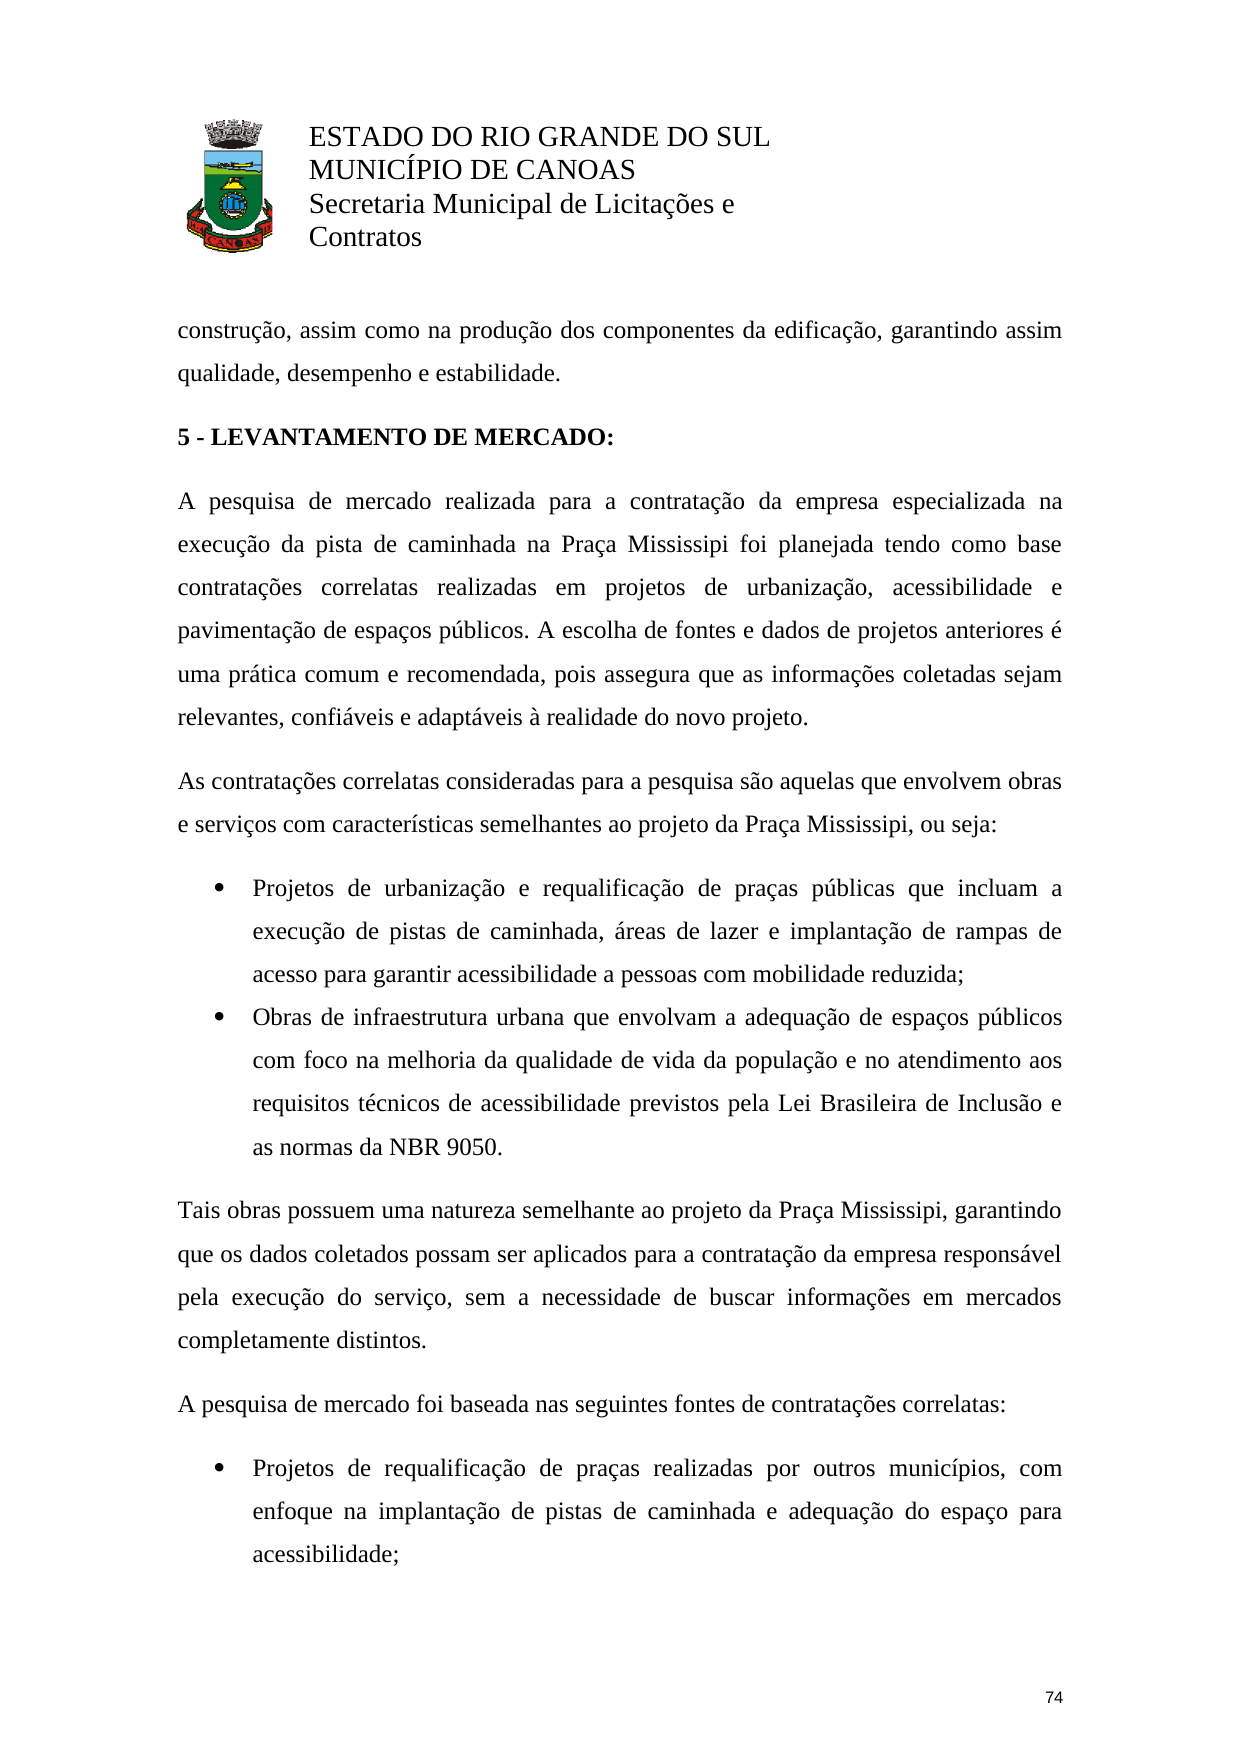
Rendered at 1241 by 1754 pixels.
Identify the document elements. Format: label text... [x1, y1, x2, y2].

text As contratações correlatas consideradas para a pesquisa são aquelas que envolvem obras e serviços com características semelhantes ao projeto da Praça Mississipi, ou seja: [177, 766, 1063, 838]
list Obras de infraestrutura urbana que envolvam a adequação de espaços públicos com foco na melhoria da qualidade de vida da população e no atendimento aos requisitos técnicos de acessibilidade previstos pela Lei Brasileira de Inclusão e as normas da NBR 9050. [215, 1002, 1063, 1160]
list Projetos de urbanização e requalificação de praças públicas que incluam a execução de pistas de caminhada, áreas de lazer e implantação de rampas de acesso para garantir acessibilidade a pessoas com mobilidade reduzida; [215, 873, 1063, 988]
list Projetos de requalificação de praças realizadas por outros municípios, com enfoque na implantação de pistas de caminhada e adequação do espaço para acessibilidade; [215, 1453, 1063, 1568]
text Tais obras possuem uma natureza semelhante ao projeto da Praça Mississipi, garantindo que os dados coletados possam ser aplicados para a contratação da empresa responsável pela execução do serviço, sem a necessidade de buscar informações em mercados completamente distintos. [177, 1196, 1063, 1354]
text A pesquisa de mercado realizada para a contratação da empresa especializada na execução da pista de caminhada na Praça Mississipi foi planejada tendo como base contratações correlatas realizadas em projetos de urbanização, acessibilidade e pavimentação de espaços públicos. A escolha de fontes e dados de projetos anteriores é uma prática comum e recomendada, pois assegura que as informações coletadas sejam relevantes, confiáveis e adaptáveis à realidade do novo projeto. [177, 486, 1063, 731]
text A pesquisa de mercado foi baseada nas seguintes fontes de contratações correlatas: [177, 1389, 1063, 1418]
text construção, assim como na produção dos componentes da edificação, garantindo assim qualidade, desempenho e estabilidade. [177, 315, 1063, 387]
text 5 - LEVANTAMENTO DE MERCADO: [177, 422, 1063, 451]
picture [186, 119, 273, 253]
